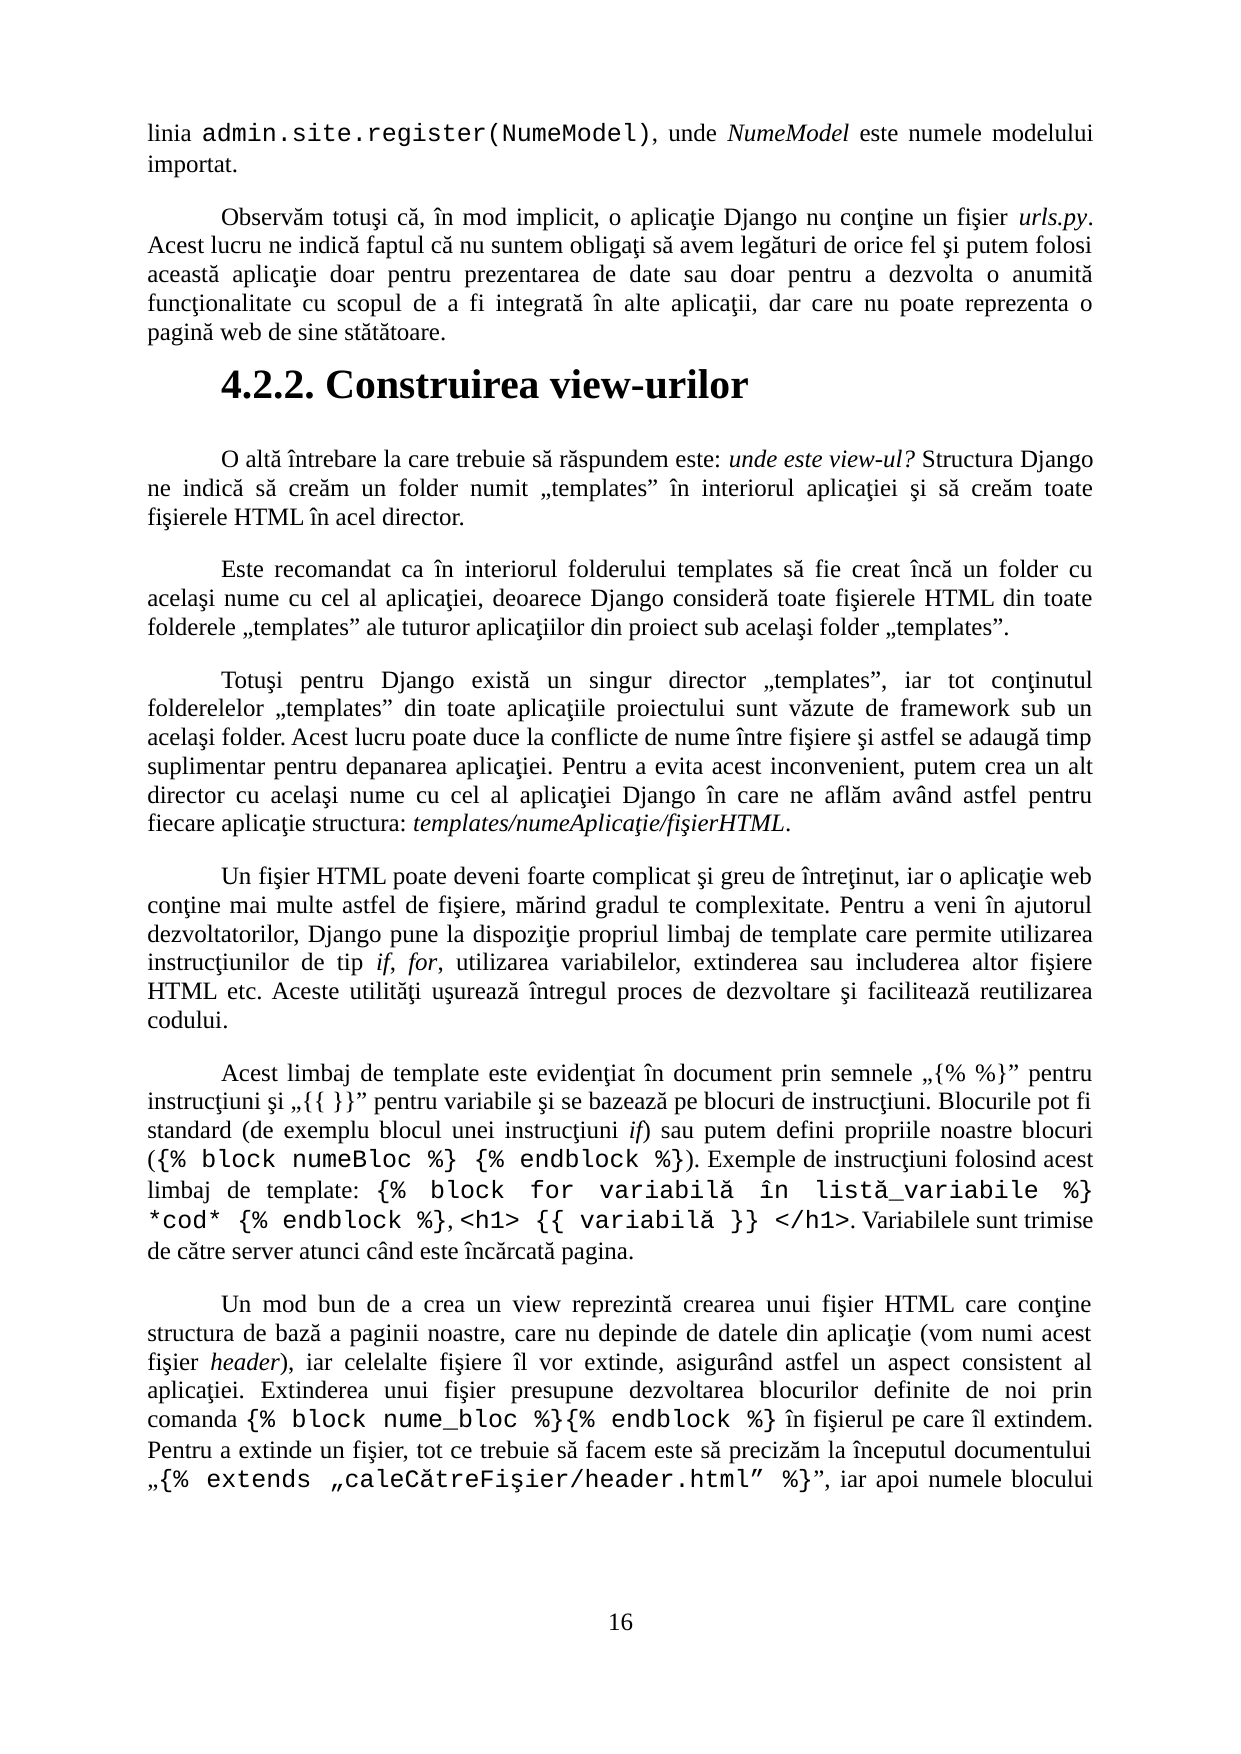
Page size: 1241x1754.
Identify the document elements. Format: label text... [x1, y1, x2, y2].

subtitle 4.2.2. Construirea view-urilor [147, 360, 1093, 408]
text Este recomandat ca în interiorul folderului templates să fie creat încă un folder cu acelaşi nume cu cel al aplicaţiei, deoarece Django consideră toate fişierele HTML din toate folderele „templates” ale tuturor aplicaţiilor din proiect sub acelaşi folder „templates”. [147, 554, 1093, 641]
text linia admin.site.register(NumeModel), unde NumeModel este numele modelului importat. [147, 118, 1093, 178]
text Un fişier HTML poate deveni foarte complicat şi greu de întreţinut, iar o aplicaţie web conţine mai multe astfel de fişiere, mărind gradul te complexitate. Pentru a veni în ajutorul dezvoltatorilor, Django pune la dispoziţie propriul limbaj de template care permite utilizarea instrucţiunilor de tip if, for, utilizarea variabilelor, extinderea sau includerea altor fişiere HTML etc. Aceste utilităţi uşurează întregul proces de dezvoltare şi facilitează reutilizarea codului. [147, 861, 1093, 1034]
text Observăm totuşi că, în mod implicit, o aplicaţie Django nu conţine un fişier urls.py. Acest lucru ne indică faptul că nu suntem obligaţi să avem legături de orice fel şi putem folosi această aplicaţie doar pentru prezentarea de date sau doar pentru a dezvolta o anumită funcţionalitate cu scopul de a fi integrată în alte aplicaţii, dar care nu poate reprezenta o pagină web de sine stătătoare. [147, 202, 1093, 345]
text Acest limbaj de template este evidenţiat în document prin semnele „{% %}” pentru instrucţiuni şi „{{ }}” pentru variabile şi se bazează pe blocuri de instrucţiuni. Blocurile pot fi standard (de exemplu blocul unei instrucţiuni if) sau putem defini propriile noastre blocuri ({% block numeBloc %} {% endblock %}). Exemple de instrucţiuni folosind acest limbaj de template: {% block for variabilă în listă_variabile %} *cod* {% endblock %}, <h1> {{ variabilă }} </h1>. Variabilele sunt trimise de către server atunci când este încărcată pagina. [147, 1058, 1093, 1265]
text Totuşi pentru Django există un singur director „templates”, iar tot conţinutul folderelelor „templates” din toate aplicaţiile proiectului sunt văzute de framework sub un acelaşi folder. Acest lucru poate duce la conflicte de nume între fişiere şi astfel se adaugă timp suplimentar pentru depanarea aplicaţiei. Pentru a evita acest inconvenient, putem crea un alt director cu acelaşi nume cu cel al aplicaţiei Django în care ne aflăm având astfel pentru fiecare aplicaţie structura: templates/numeAplicaţie/fişierHTML. [147, 665, 1093, 837]
text O altă întrebare la care trebuie să răspundem este: unde este view-ul? Structura Django ne indică să creăm un folder numit „templates” în interiorul aplicaţiei şi să creăm toate fişierele HTML în acel director. [147, 444, 1093, 531]
text Un mod bun de a crea un view reprezintă crearea unui fişier HTML care conţine structura de bază a paginii noastre, care nu depinde de datele din aplicaţie (vom numi acest fişier header), iar celelalte fişiere îl vor extinde, asigurând astfel un aspect consistent al aplicaţiei. Extinderea unui fişier presupune dezvoltarea blocurilor definite de noi prin comanda {% block nume_bloc %}{% endblock %} în fişierul pe care îl extindem. Pentru a extinde un fişier, tot ce trebuie să facem este să precizăm la începutul documentului „{% extends „caleCătreFişier/header.html” %}”, iar apoi numele blocului [147, 1289, 1093, 1494]
